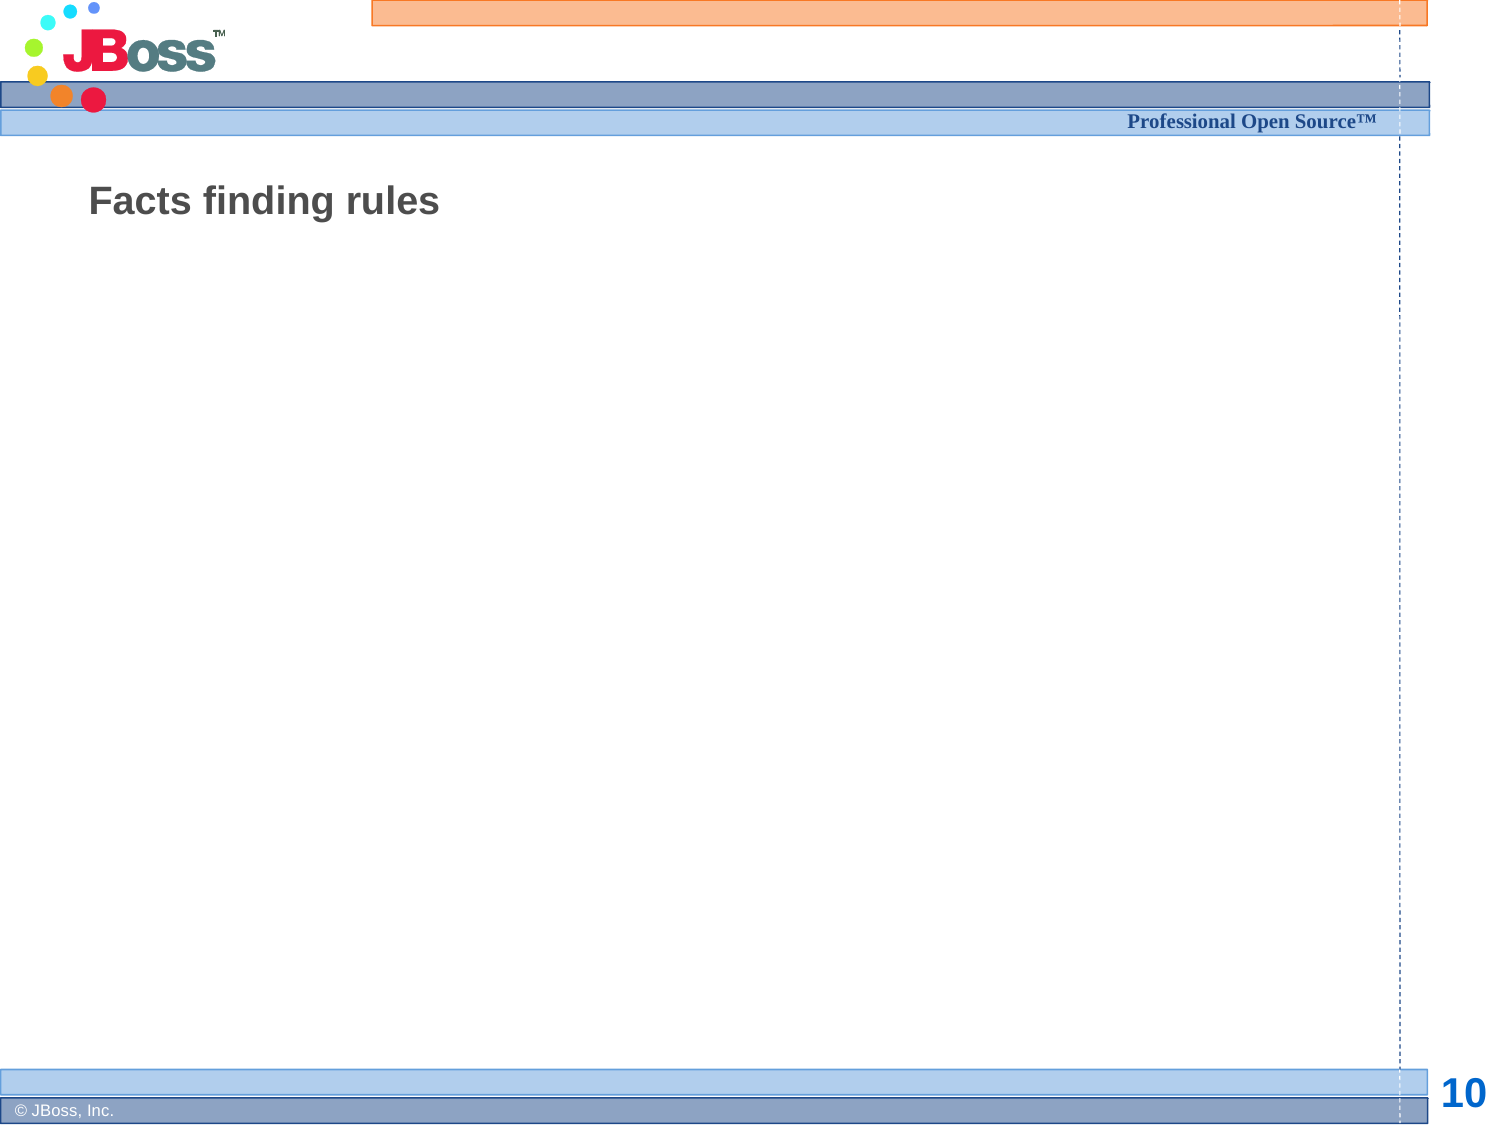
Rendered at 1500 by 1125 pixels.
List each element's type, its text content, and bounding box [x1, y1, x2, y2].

title Facts finding rules [88, 118, 1377, 284]
